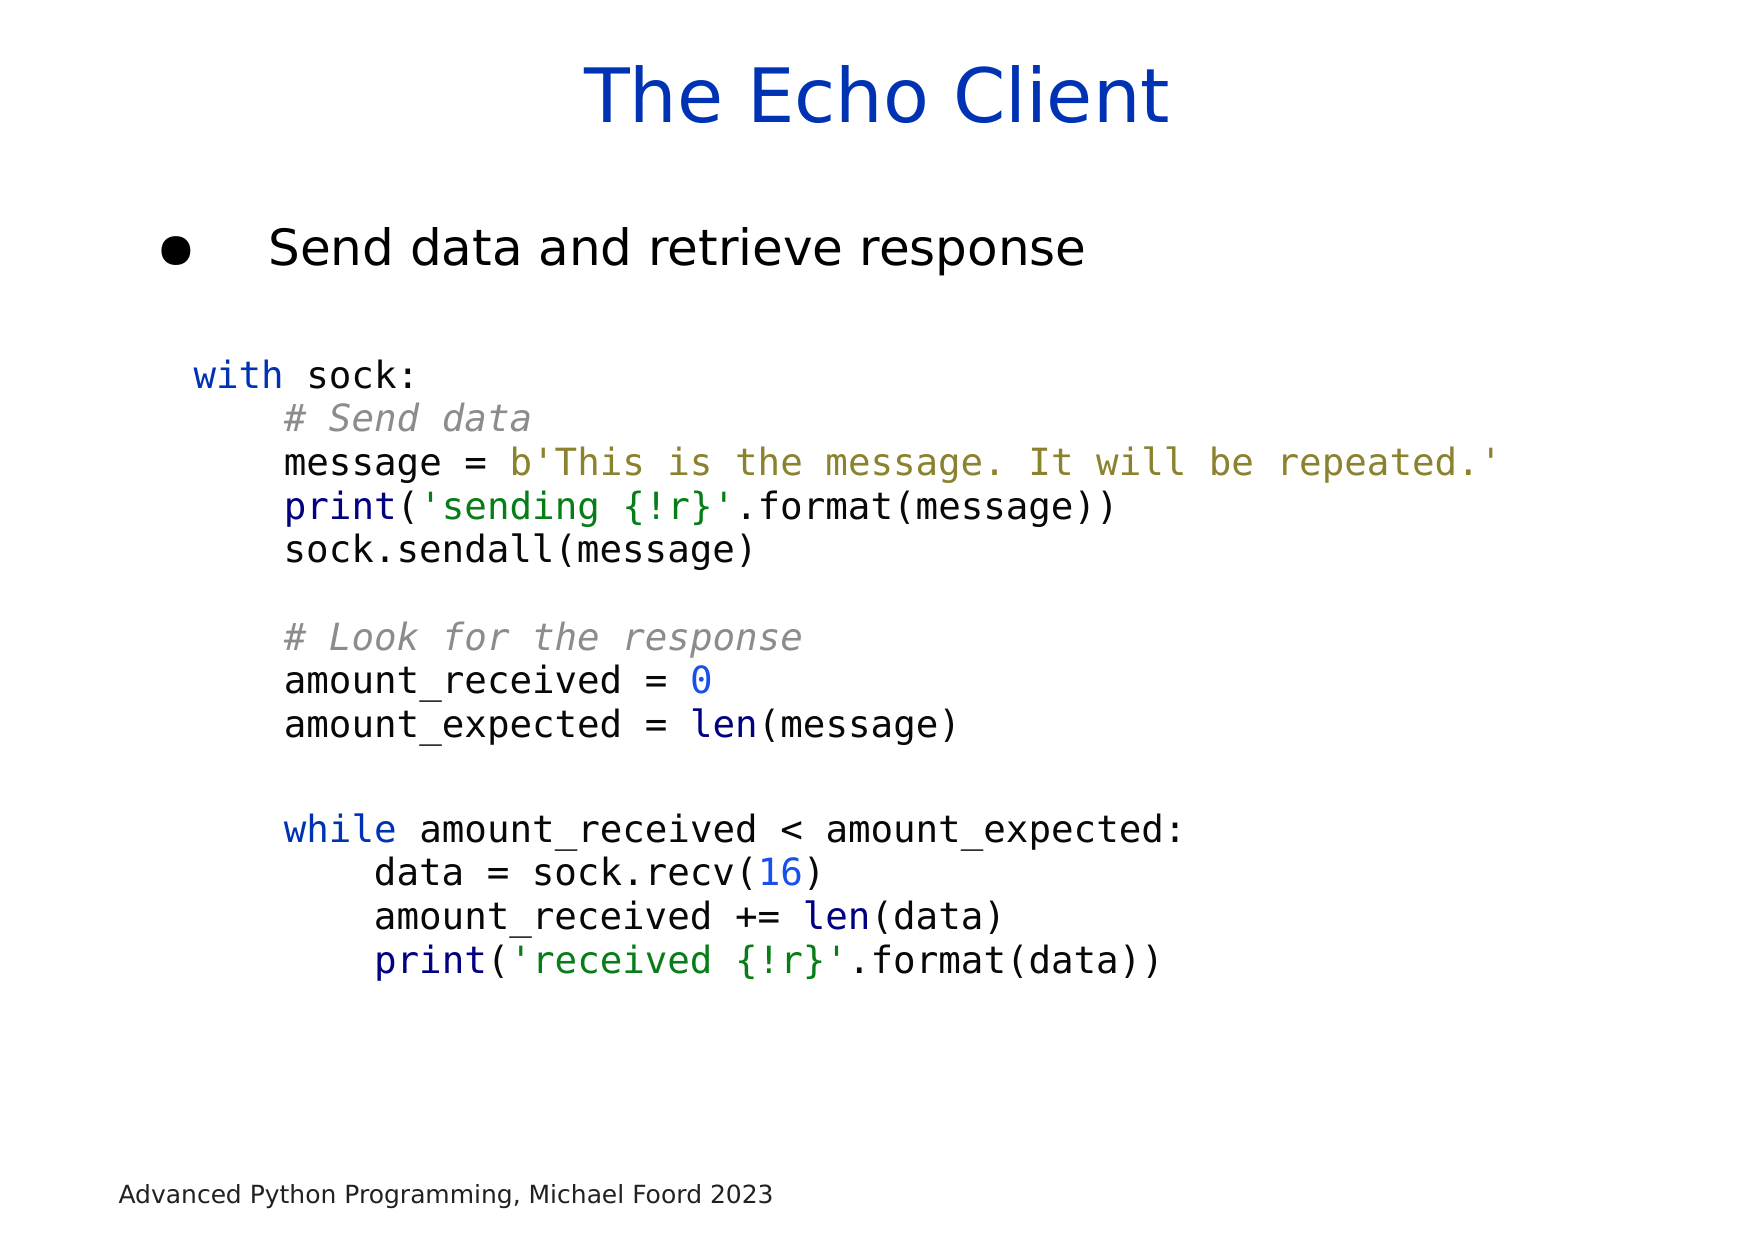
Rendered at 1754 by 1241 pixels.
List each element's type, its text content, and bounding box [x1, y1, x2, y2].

text The Echo Client [118, 53, 1636, 140]
list Send data and retrieve response [156, 219, 1636, 277]
text while amount_received < amount_expected: data = sock.recv(16) amount_received += len(data) print('received {!r}'.format(data)) [193, 764, 1636, 1026]
text with sock: # Send data message = b'This is the message. It will be repeated.' print('sending {!r}'.format(message)) sock.sendall(message) # Look for the response amount_received = 0 amount_expected = len(message) [193, 353, 1636, 746]
